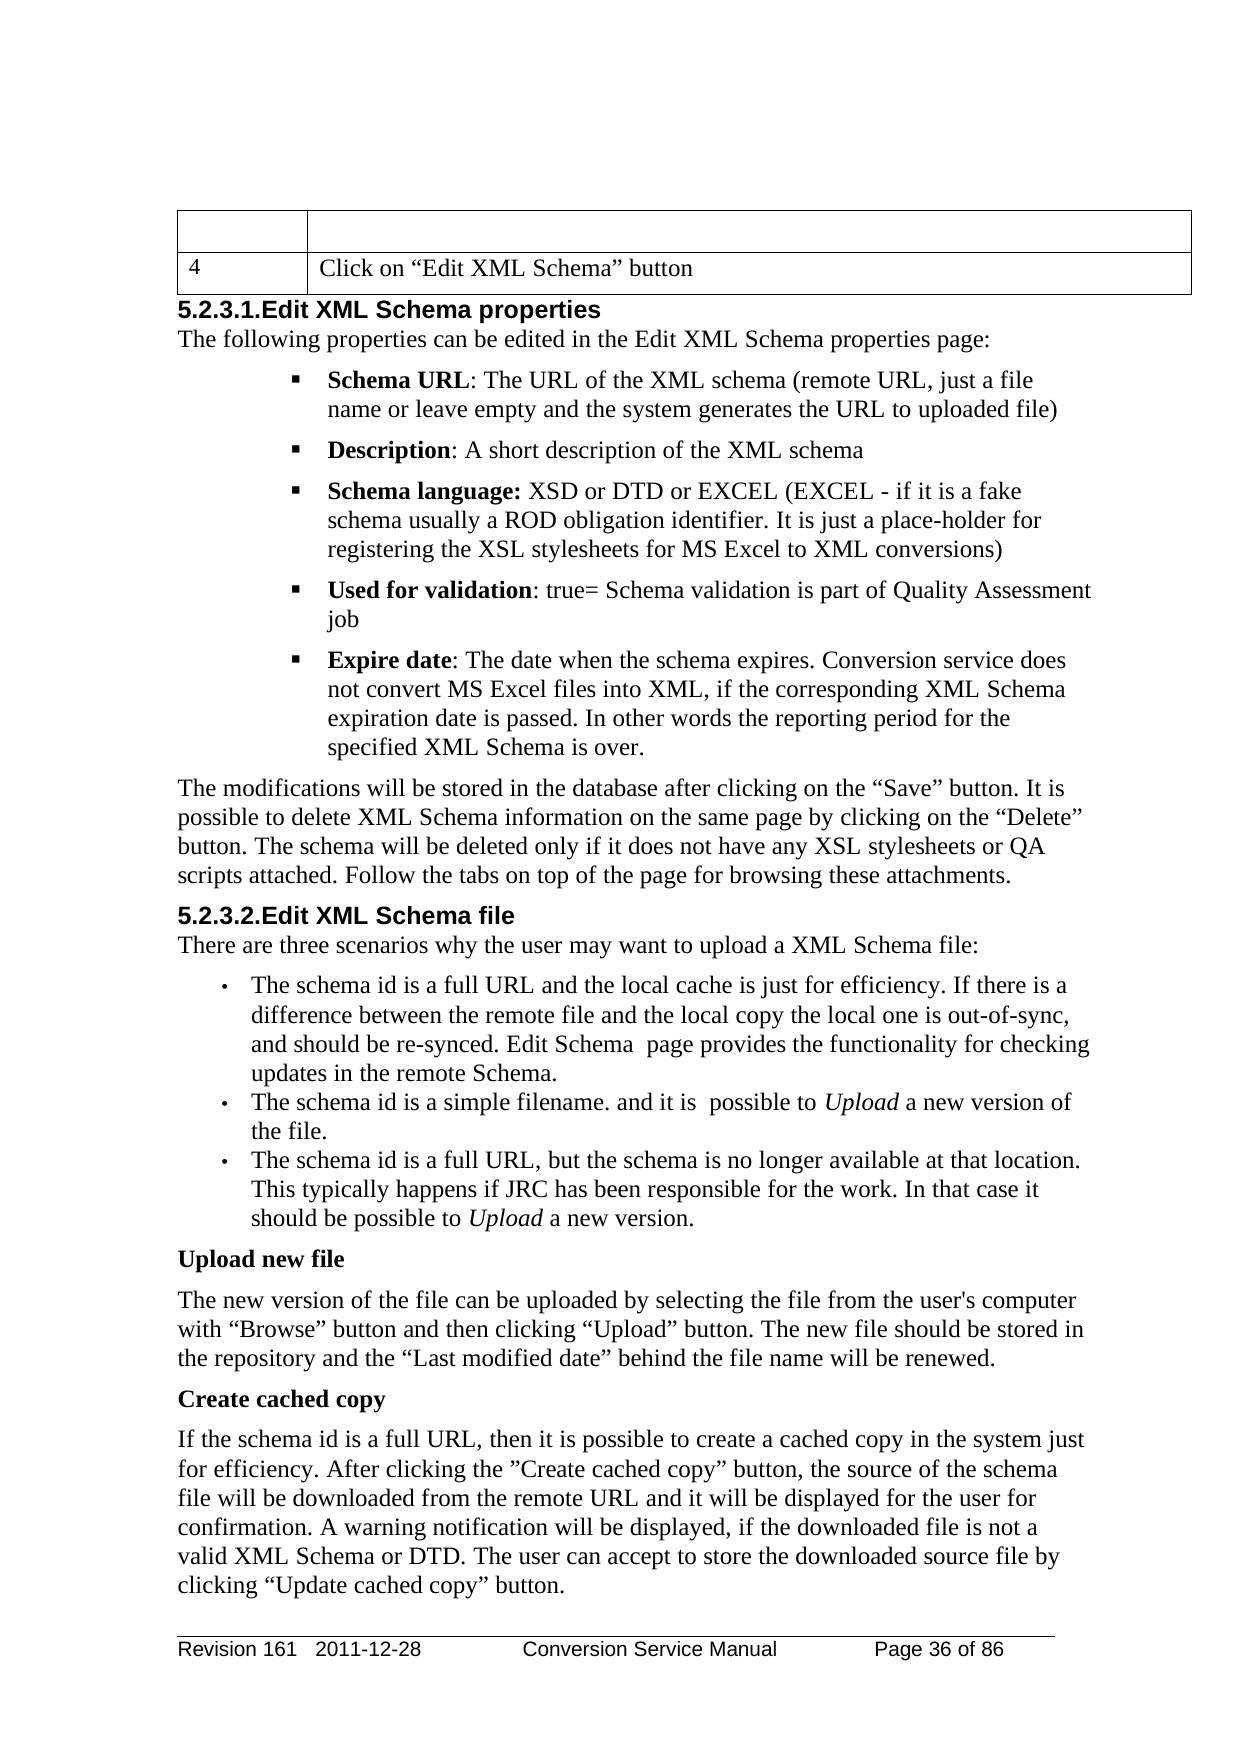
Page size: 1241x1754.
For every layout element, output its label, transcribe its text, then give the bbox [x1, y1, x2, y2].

table_cell [178, 211, 307, 252]
list Used for validation: true= Schema validation is part of Quality Assessment job [290, 574, 1092, 633]
text If the schema id is a full URL, then it is possible to create a cached copy in the system just for efficiency. After clicking the ”Create cached copy” button, the source of the schema file will be downloaded from the remote URL and it will be displayed for the user for confirmation. A warning notification will be displayed, if the downloaded file is not a valid XML Schema or DTD. The user can accept to store the downloaded source file by clicking “Update cached copy” button. [177, 1424, 1092, 1599]
text There are three scenarios why the user may want to upload a XML Schema file: [177, 929, 1092, 959]
text Upload new file [177, 1244, 1092, 1273]
list Expire date: The date when the schema expires. Conversion service does not convert MS Excel files into XML, if the corresponding XML Schema expiration date is passed. In other words the reporting period for the specified XML Schema is over. [290, 644, 1092, 761]
list Schema language: XSD or DTD or EXCEL (EXCEL - if it is a fake schema usually a ROD obligation identifier. It is just a place-holder for registering the XSL stylesheets for MS Excel to XML conversions) [290, 476, 1092, 563]
subtitle Edit XML Schema properties [177, 295, 1092, 324]
list The schema id is a full URL and the local cache is just for efficiency. If there is a difference between the remote file and the local copy the local one is out-of-sync, and should be re-synced. Edit Schema page provides the functionality for checking updates in the remote Schema. [221, 970, 1092, 1087]
table_cell Click on “Edit XML Schema” button [308, 253, 1191, 294]
text The following properties can be edited in the Edit XML Schema properties page: [177, 324, 1092, 353]
list The schema id is a full URL, but the schema is no longer available at that location. This typically happens if JRC has been responsible for the work. In that case it should be possible to Upload a new version. [221, 1145, 1092, 1232]
table_cell 4 [178, 253, 307, 294]
subtitle Edit XML Schema file [177, 901, 1092, 929]
list Description: A short description of the XML schema [290, 435, 1092, 464]
text The new version of the file can be uploaded by selecting the file from the user's computer with “Browse” button and then clicking “Upload” button. The new file should be stored in the repository and the “Last modified date” behind the file name will be renewed. [177, 1284, 1092, 1372]
text Create cached copy [177, 1383, 1092, 1413]
list Schema URL: The URL of the XML schema (remote URL, just a file name or leave empty and the system generates the URL to uploaded file) [290, 365, 1092, 423]
list The schema id is a simple filename. and it is possible to Upload a new version of the file. [221, 1087, 1092, 1145]
table_cell [308, 211, 1191, 252]
text The modifications will be stored in the database after clicking on the “Save” button. It is possible to delete XML Schema information on the same page by clicking on the “Delete” button. The schema will be deleted only if it does not have any XSL stylesheets or QA scripts attached. Follow the tabs on top of the page for browsing these attachments. [177, 772, 1092, 889]
